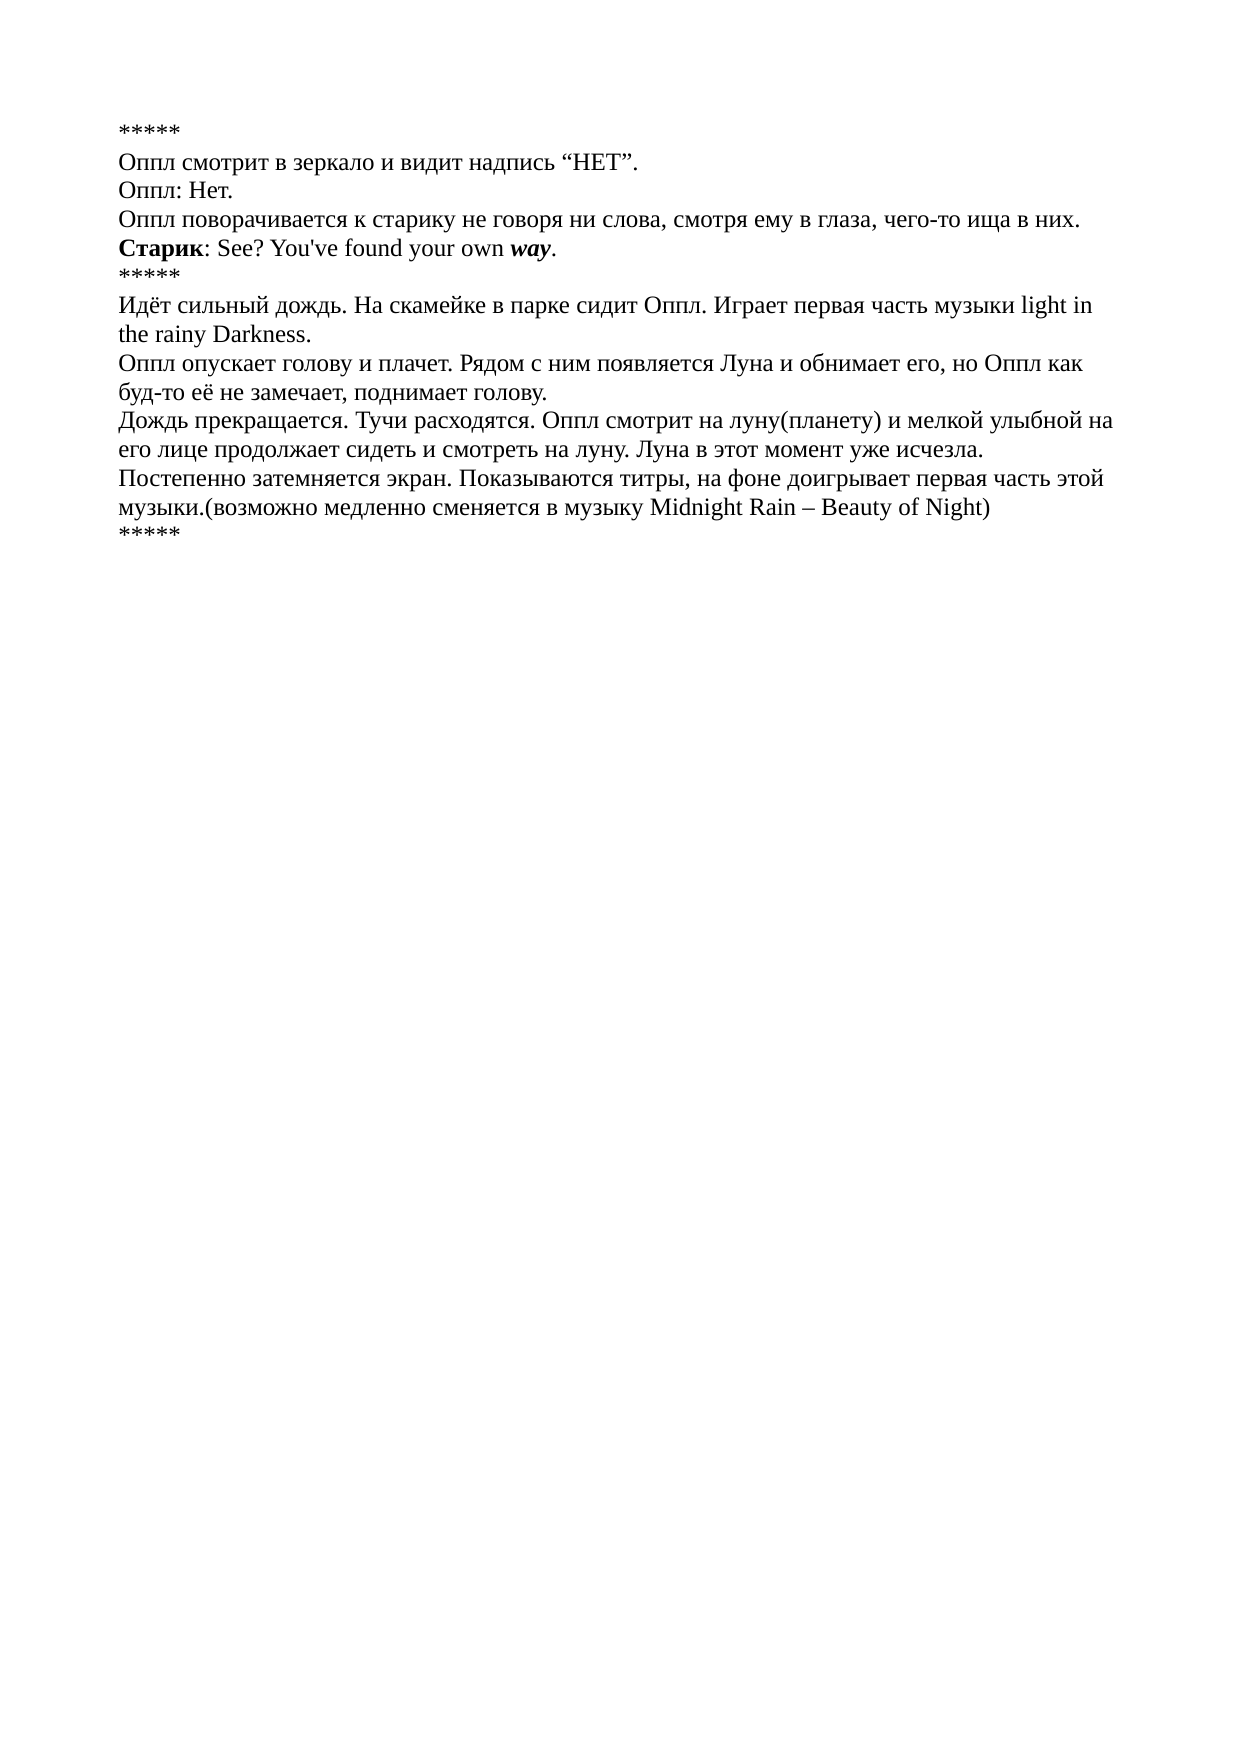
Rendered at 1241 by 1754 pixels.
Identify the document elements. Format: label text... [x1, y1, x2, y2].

text ***** [118, 118, 1122, 147]
text Оппл опускает голову и плачет. Рядом с ним появляется Луна и обнимает его, но Оппл как буд-то её не замечает, поднимает голову. [118, 348, 1122, 406]
text Постепенно затемняется экран. Показываются титры, на фоне доигрывает первая часть этой музыки.(возможно медленно сменяется в музыку Midnight Rain – Beauty of Night) [118, 463, 1122, 521]
text Оппл: Нет. [118, 176, 1122, 204]
text Старик: See? You've found your own way. [118, 233, 1122, 262]
text ***** [118, 262, 1122, 291]
text Оппл поворачивается к старику не говоря ни слова, смотря ему в глаза, чего-то ища в них. [118, 204, 1122, 233]
text Идёт сильный дождь. На скамейке в парке сидит Оппл. Играет первая часть музыки light in the rainy Darkness. [118, 291, 1122, 348]
text ***** [118, 521, 1122, 549]
text Дождь прекращается. Тучи расходятся. Оппл смотрит на луну(планету) и мелкой улыбной на его лице продолжает сидеть и смотреть на луну. Луна в этот момент уже исчезла. [118, 406, 1122, 463]
text Оппл смотрит в зеркало и видит надпись “НЕТ”. [118, 147, 1122, 176]
